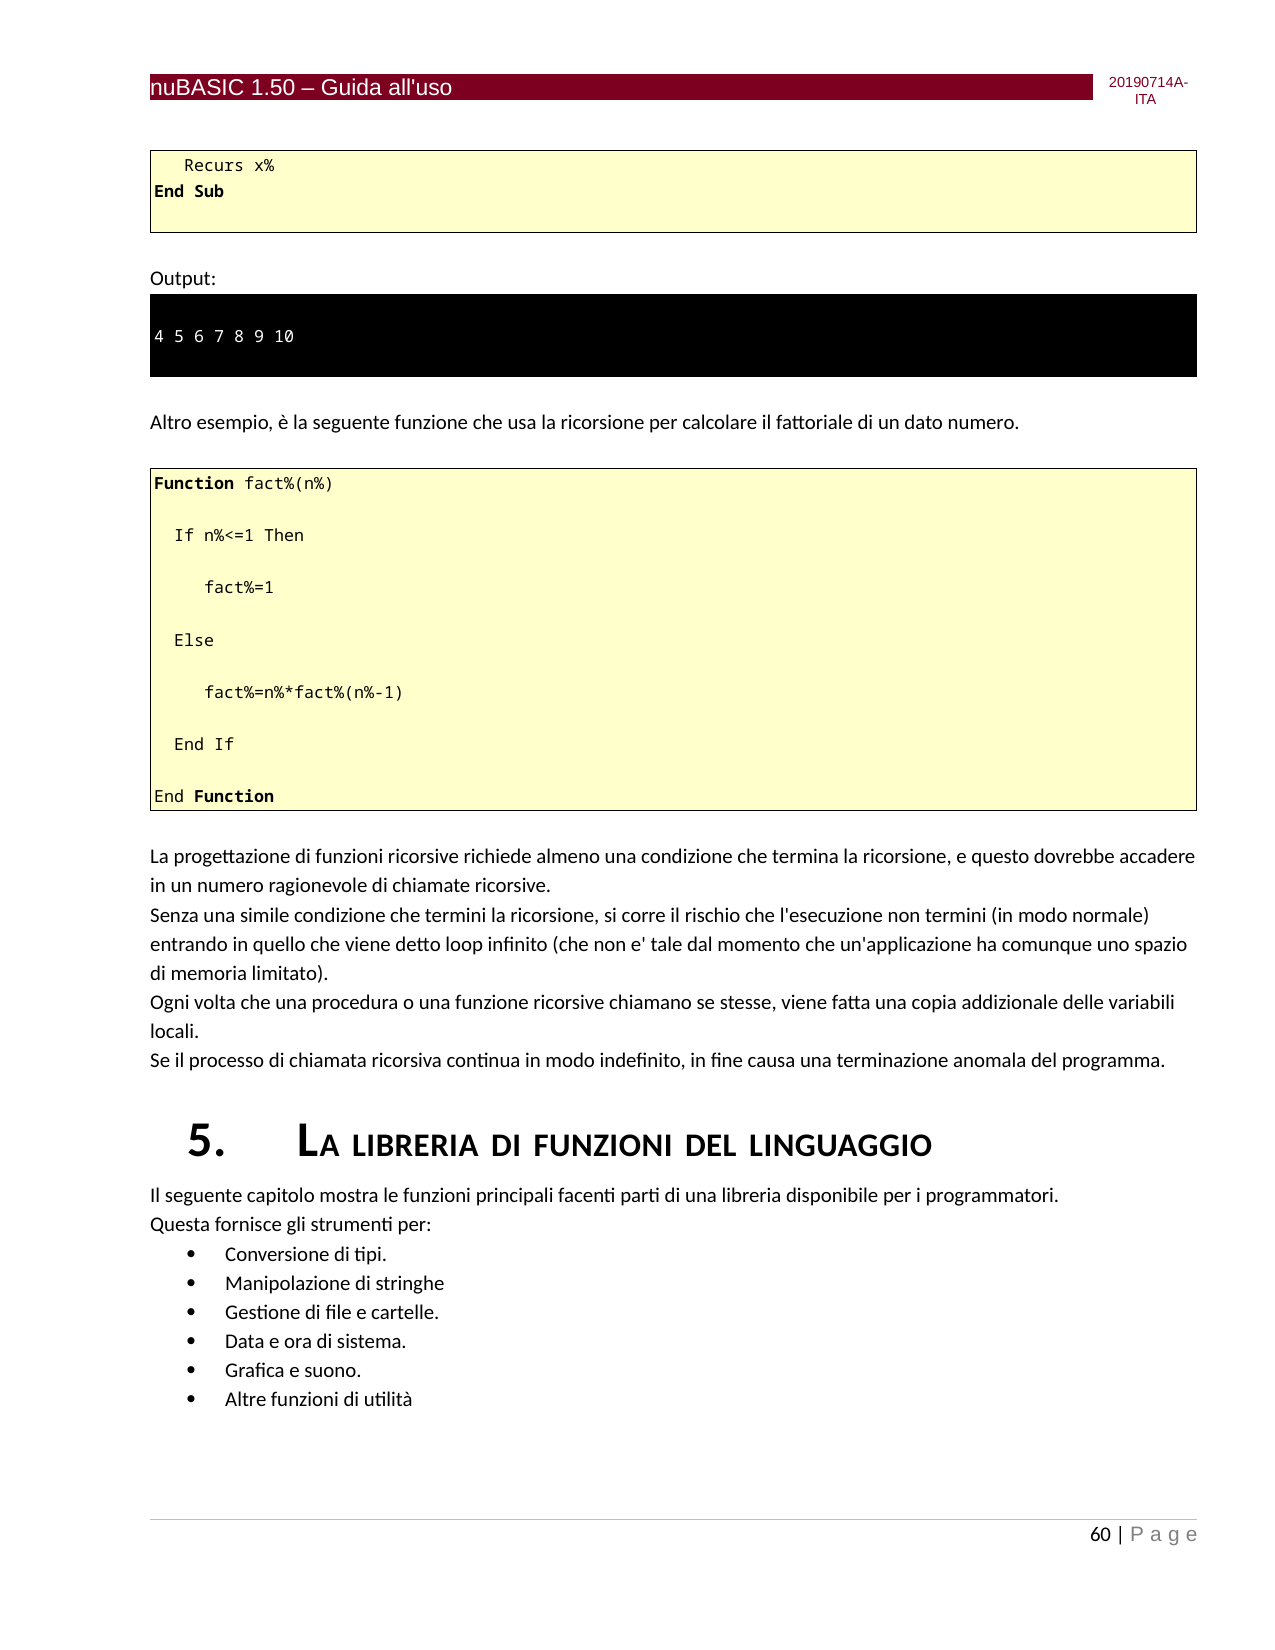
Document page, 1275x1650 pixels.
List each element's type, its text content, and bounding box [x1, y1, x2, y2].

text Output: [150, 265, 1197, 291]
list Grafica e suono. [187, 1357, 1197, 1383]
list fact%=1 [151, 572, 1196, 598]
list End If [151, 728, 1196, 754]
text Questa fornisce gli strumenti per: [150, 1212, 1197, 1237]
list Data e ora di sistema. [187, 1328, 1197, 1354]
list End Function [151, 780, 1196, 810]
text Il seguente capitolo mostra le funzioni principali facenti parti di una libreria disponibile per i programmatori. [150, 1182, 1197, 1208]
list Gestione di file e cartelle. [187, 1299, 1197, 1324]
list fact%=n%*fact%(n%-1) [151, 676, 1196, 702]
subtitle La libreria di funzioni del linguaggio [187, 1108, 1197, 1169]
list Recurs x% End Sub [151, 151, 1196, 202]
text Ogni volta che una procedura o una funzione ricorsive chiamano se stesse, viene fatta una copia addizionale delle variabili locali. [150, 989, 1197, 1044]
text La progettazione di funzioni ricorsive richiede almeno una condizione che termina la ricorsione, e questo dovrebbe accadere in un numero ragionevole di chiamate ricorsive. [150, 843, 1197, 898]
list Conversione di tipi. [187, 1241, 1197, 1266]
list 4 5 6 7 8 9 10 [151, 320, 1196, 346]
list Manipolazione di stringhe [187, 1270, 1197, 1295]
list Function fact%(n%) [151, 469, 1196, 494]
list Altre funzioni di utilità [187, 1387, 1197, 1412]
text Altro esempio, è la seguente funzione che usa la ricorsione per calcolare il fattoriale di un dato numero. [150, 409, 1197, 435]
list If n%<=1 Then [151, 520, 1196, 546]
text Se il processo di chiamata ricorsiva continua in modo indefinito, in fine causa una terminazione anomala del programma. [150, 1048, 1197, 1073]
list Else [151, 624, 1196, 650]
text Senza una simile condizione che termini la ricorsione, si corre il rischio che l'esecuzione non termini (in modo normale) entrando in quello che viene detto loop infinito (che non e' tale dal momento che un'applicazione ha comunque uno spazio di memoria limitato). [150, 902, 1197, 986]
